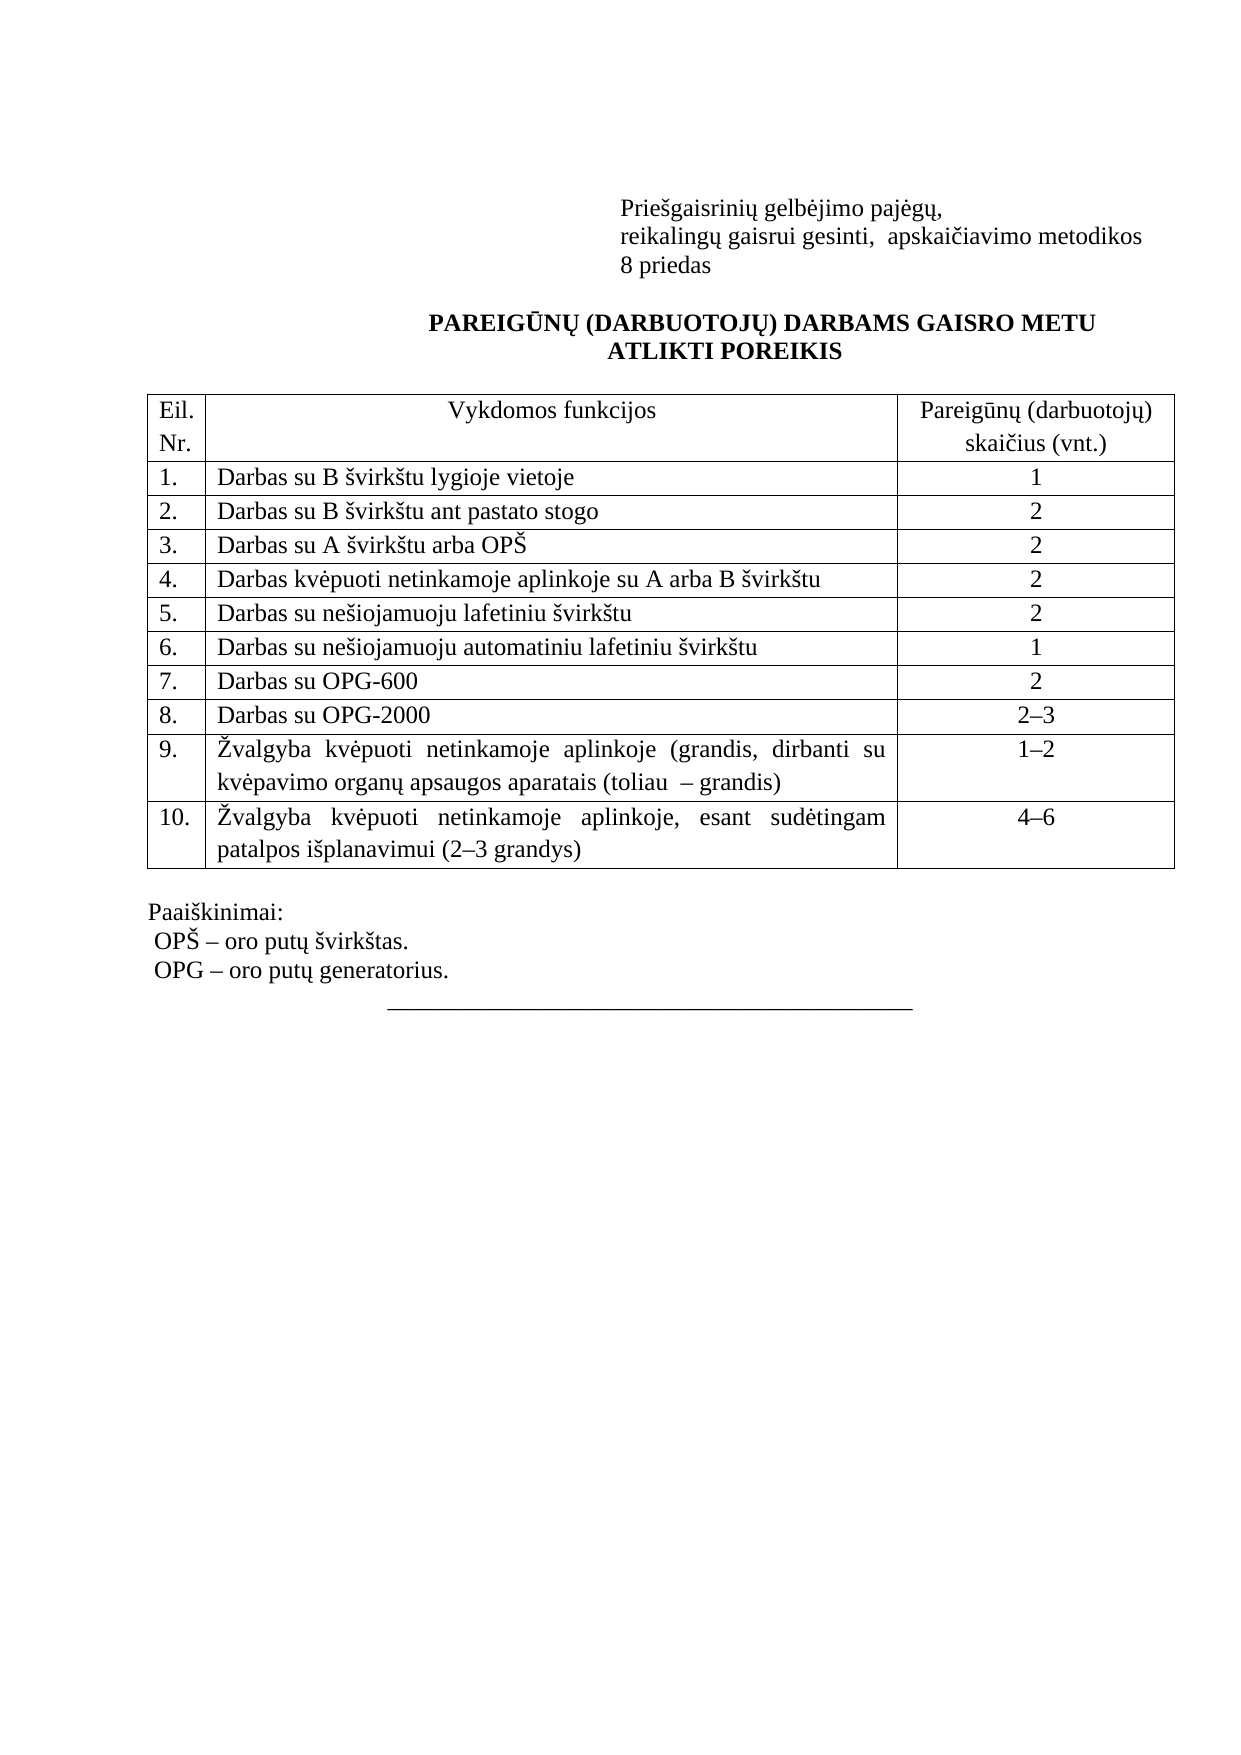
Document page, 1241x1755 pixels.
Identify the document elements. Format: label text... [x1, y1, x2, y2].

table_cell 1 [898, 632, 1174, 665]
text Priešgaisrinių gelbėjimo pajėgų, [148, 193, 1152, 221]
text OPŠ – oro putų švirkštas. [148, 926, 1152, 955]
table_cell Darbas su OPG-2000 [206, 700, 897, 733]
table_cell 7. [148, 666, 205, 699]
table_cell 9. [148, 735, 205, 801]
table_cell 2–3 [898, 700, 1174, 733]
table_header Pareigūnų (darbuotojų) skaičius (vnt.) [898, 395, 1174, 461]
text reikalingų gaisrui gesinti, apskaičiavimo metodikos [148, 221, 1152, 250]
table_cell 1. [148, 462, 205, 495]
table_cell Žvalgyba kvėpuoti netinkamoje aplinkoje, esant sudėtingam patalpos išplanavimui (2–3 grandys) [206, 802, 897, 868]
text Paaiškinimai: [148, 897, 1152, 926]
text 8 priedas [148, 250, 1152, 279]
table_header Vykdomos funkcijos [206, 395, 897, 461]
text OPG – oro putų generatorius. [148, 955, 1152, 984]
table_cell 2 [898, 496, 1174, 529]
table_cell 5. [148, 598, 205, 631]
table_cell 1 [898, 462, 1174, 495]
text PAREIGŪNŲ (DARBUOTOJŲ) DARBAMS GAISRO METU ATLIKTI POREIKIS [298, 308, 1152, 365]
table_cell Žvalgyba kvėpuoti netinkamoje aplinkoje (grandis, dirbanti su kvėpavimo organų apsaugos aparatais (toliau – grandis) [206, 735, 897, 801]
table_cell Darbas su B švirkštu ant pastato stogo [206, 496, 897, 529]
table_cell Darbas su nešiojamuoju lafetiniu švirkštu [206, 598, 897, 631]
table_cell 1–2 [898, 735, 1174, 801]
table_cell Darbas kvėpuoti netinkamoje aplinkoje su A arba B švirkštu [206, 564, 897, 597]
table_cell 10. [148, 802, 205, 868]
table_cell Darbas su OPG-600 [206, 666, 897, 699]
table_cell 3. [148, 530, 205, 563]
table_cell Darbas su nešiojamuoju automatiniu lafetiniu švirkštu [206, 632, 897, 665]
text __________________________________________ [148, 984, 1152, 1012]
table_cell 4. [148, 564, 205, 597]
table_cell 2 [898, 666, 1174, 699]
table_cell 2 [898, 564, 1174, 597]
table_cell 2. [148, 496, 205, 529]
table_header Eil. Nr. [148, 395, 205, 461]
table_cell 2 [898, 530, 1174, 563]
table_cell 6. [148, 632, 205, 665]
table_cell 8. [148, 700, 205, 733]
table_cell 4–6 [898, 802, 1174, 868]
table_cell Darbas su A švirkštu arba OPŠ [206, 530, 897, 563]
table_cell Darbas su B švirkštu lygioje vietoje [206, 462, 897, 495]
table_cell 2 [898, 598, 1174, 631]
